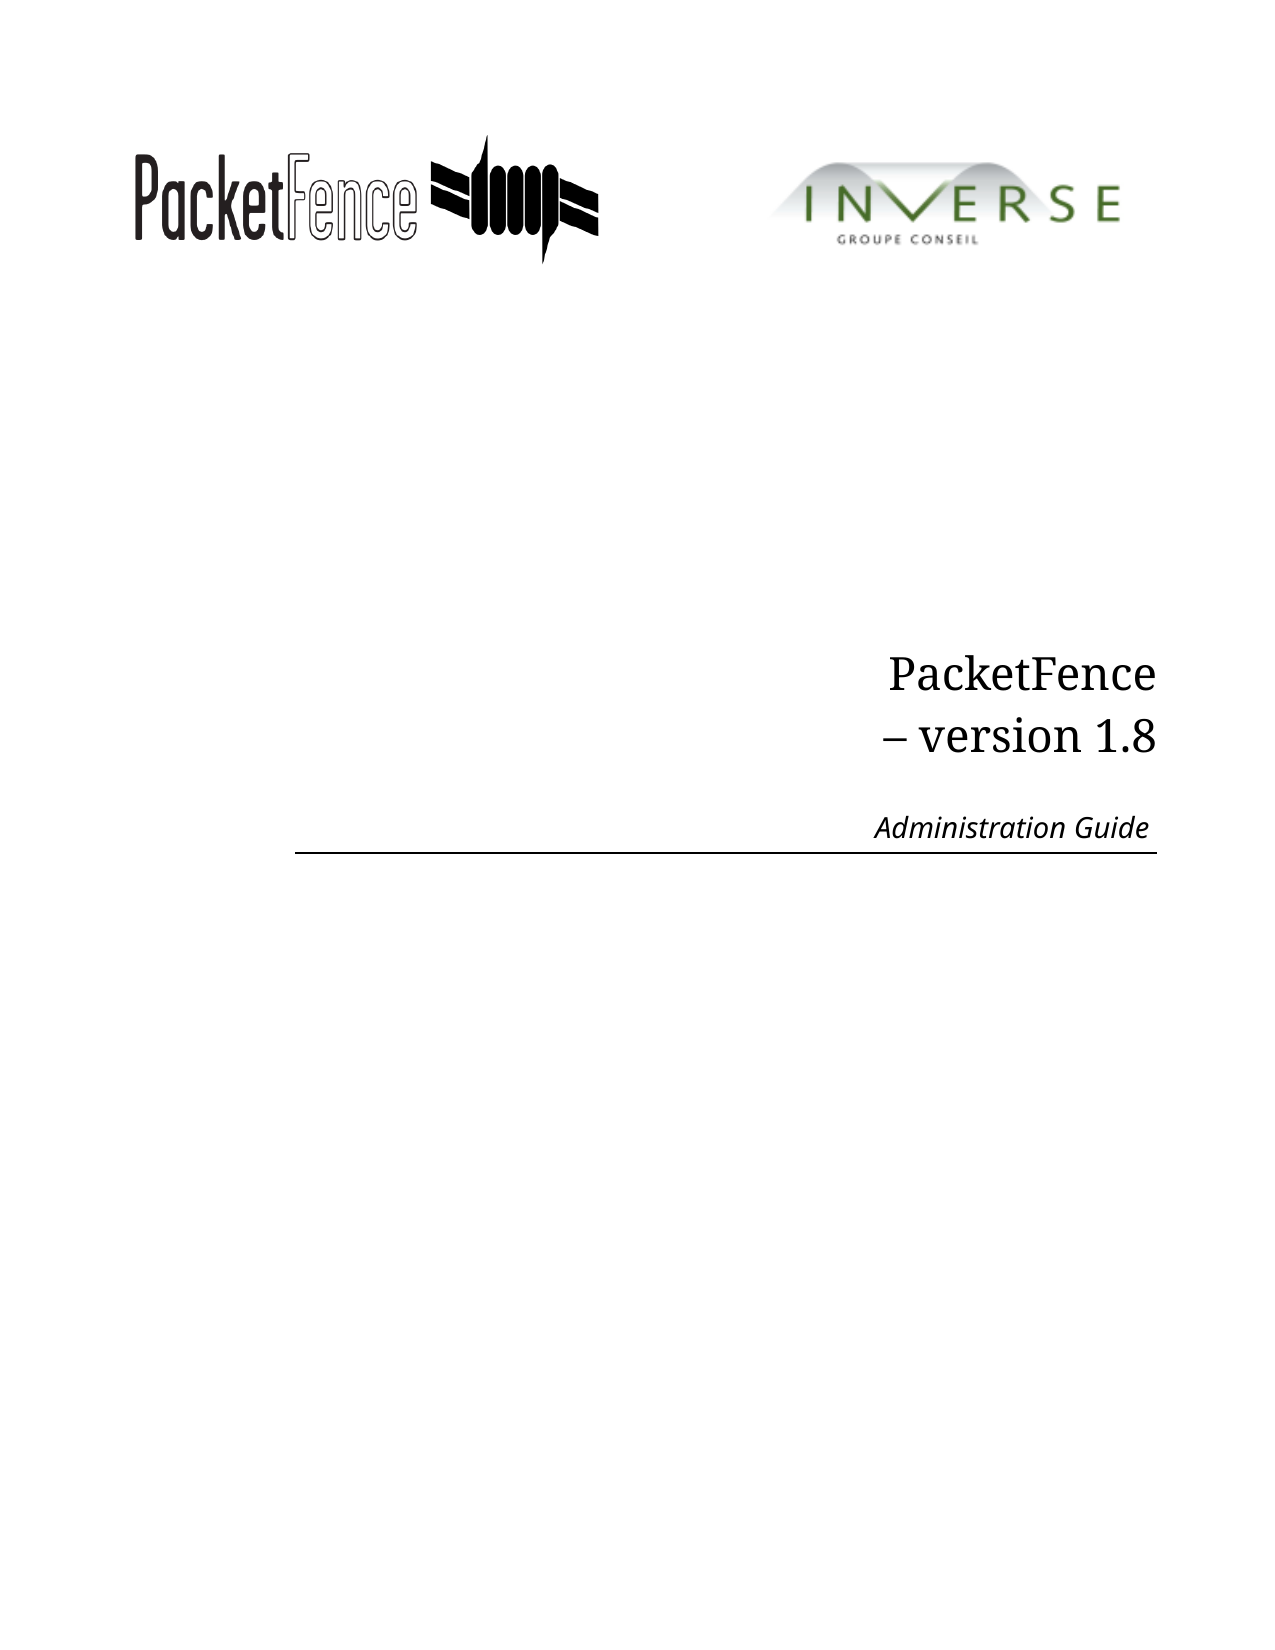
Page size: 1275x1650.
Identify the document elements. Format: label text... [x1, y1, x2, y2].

subtitle Administration Guide [295, 803, 1157, 852]
picture [118, 118, 615, 281]
picture [728, 118, 1157, 290]
title PacketFence – version 1.8 [295, 641, 1157, 766]
